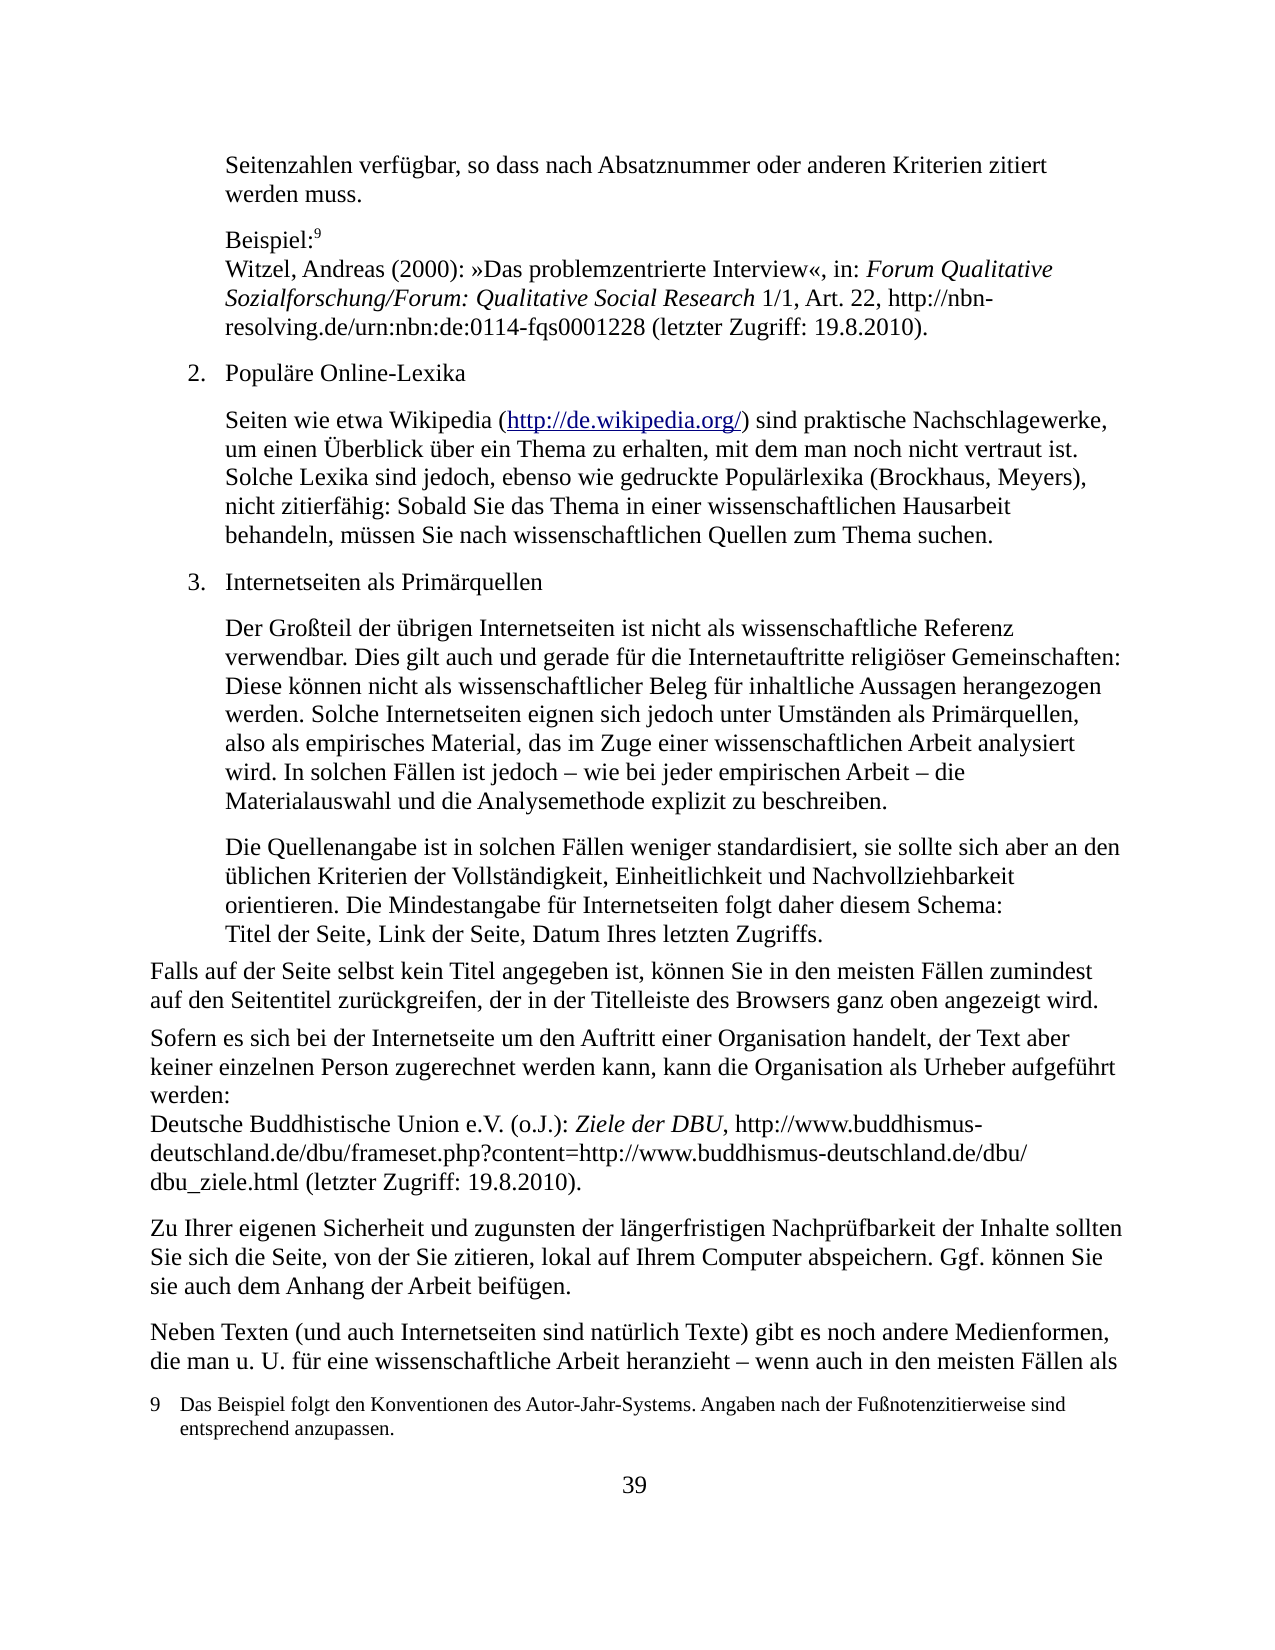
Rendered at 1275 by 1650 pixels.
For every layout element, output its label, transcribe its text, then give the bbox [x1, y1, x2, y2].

text Neben Texten (und auch Internetseiten sind natürlich Texte) gibt es noch andere Medienformen, die man u. U. für eine wissenschaftliche Arbeit heranzieht – wenn auch in den meisten Fällen als [150, 1317, 1125, 1375]
list Der Großteil der übrigen Internetseiten ist nicht als wissenschaftliche Referenz verwendbar. Dies gilt auch und gerade für die Internetauftritte religiöser Gemeinschaften: Diese können nicht als wissenschaftlicher Beleg für inhaltliche Aussagen herangezogen werden. Solche Internetseiten eignen sich jedoch unter Umständen als Primärquellen, also als empirisches Material, das im Zuge einer wissenschaftlichen Arbeit analysiert wird. In solchen Fällen ist jedoch – wie bei jeder empirischen Arbeit – die Materialauswahl und die Analysemethode explizit zu beschreiben. [187, 613, 1125, 814]
list Das Beispiel folgt den Konventionen des Autor-Jahr-Systems. Angaben nach der Fußnotenzitierweise sind entsprechend anzupassen. [150, 1392, 1125, 1440]
text Sofern es sich bei der Internetseite um den Auftritt einer Organisation handelt, der Text aber keiner einzelnen Person zugerechnet werden kann, kann die Organisation als Urheber aufgeführt werden: Deutsche Buddhistische Union e.V. (o.J.): Ziele der DBU, http://www.buddhismus-deutschland.de/dbu/frameset.php?content=http://www.buddhismus-deutschland.de/dbu/dbu_ziele.html (letzter Zugriff: 19.8.2010). [150, 1023, 1125, 1195]
text Zu Ihrer eigenen Sicherheit und zugunsten der längerfristigen Nachprüfbarkeit der Inhalte sollten Sie sich die Seite, von der Sie zitieren, lokal auf Ihrem Computer abspeichern. Ggf. können Sie sie auch dem Anhang der Arbeit beifügen. [150, 1213, 1125, 1299]
list Die Quellenangabe ist in solchen Fällen weniger standardisiert, sie sollte sich aber an den üblichen Kriterien der Vollständigkeit, Einheitlichkeit und Nachvollziehbarkeit orientieren. Die Mindestangabe für Internetseiten folgt daher diesem Schema: Titel der Seite, Link der Seite, Datum Ihres letzten Zugriffs. [187, 832, 1125, 947]
list Seitenzahlen verfügbar, so dass nach Absatznummer oder anderen Kriterien zitiert werden muss. [187, 150, 1125, 207]
list Seiten wie etwa Wikipedia (http://de.wikipedia.org/) sind praktische Nachschlagewerke, um einen Überblick über ein Thema zu erhalten, mit dem man noch nicht vertraut ist. Solche Lexika sind jedoch, ebenso wie gedruckte Populärlexika (Brockhaus, Meyers), nicht zitierfähig: Sobald Sie das Thema in einer wissenschaftlichen Hausarbeit behandeln, müssen Sie nach wissenschaftlichen Quellen zum Thema suchen. [187, 405, 1125, 549]
list Internetseiten als Primärquellen [187, 567, 1125, 595]
list Beispiel: Witzel, Andreas (2000): »Das problemzentrierte Interview«, in: Forum Qualitative Sozialforschung/​Forum: Qualitative Social Research 1/1, Art. 22, http://nbn-resolving.de/urn:nbn:de:0114-fqs0001228 (letzter Zugriff: 19.8.2010). [187, 225, 1125, 340]
list Populäre Online-Lexika [187, 358, 1125, 387]
text Falls auf der Seite selbst kein Titel angegeben ist, können Sie in den meisten Fällen zumindest auf den Seitentitel zurückgreifen, der in der Titelleiste des Browsers ganz oben angezeigt wird. [150, 956, 1125, 1014]
